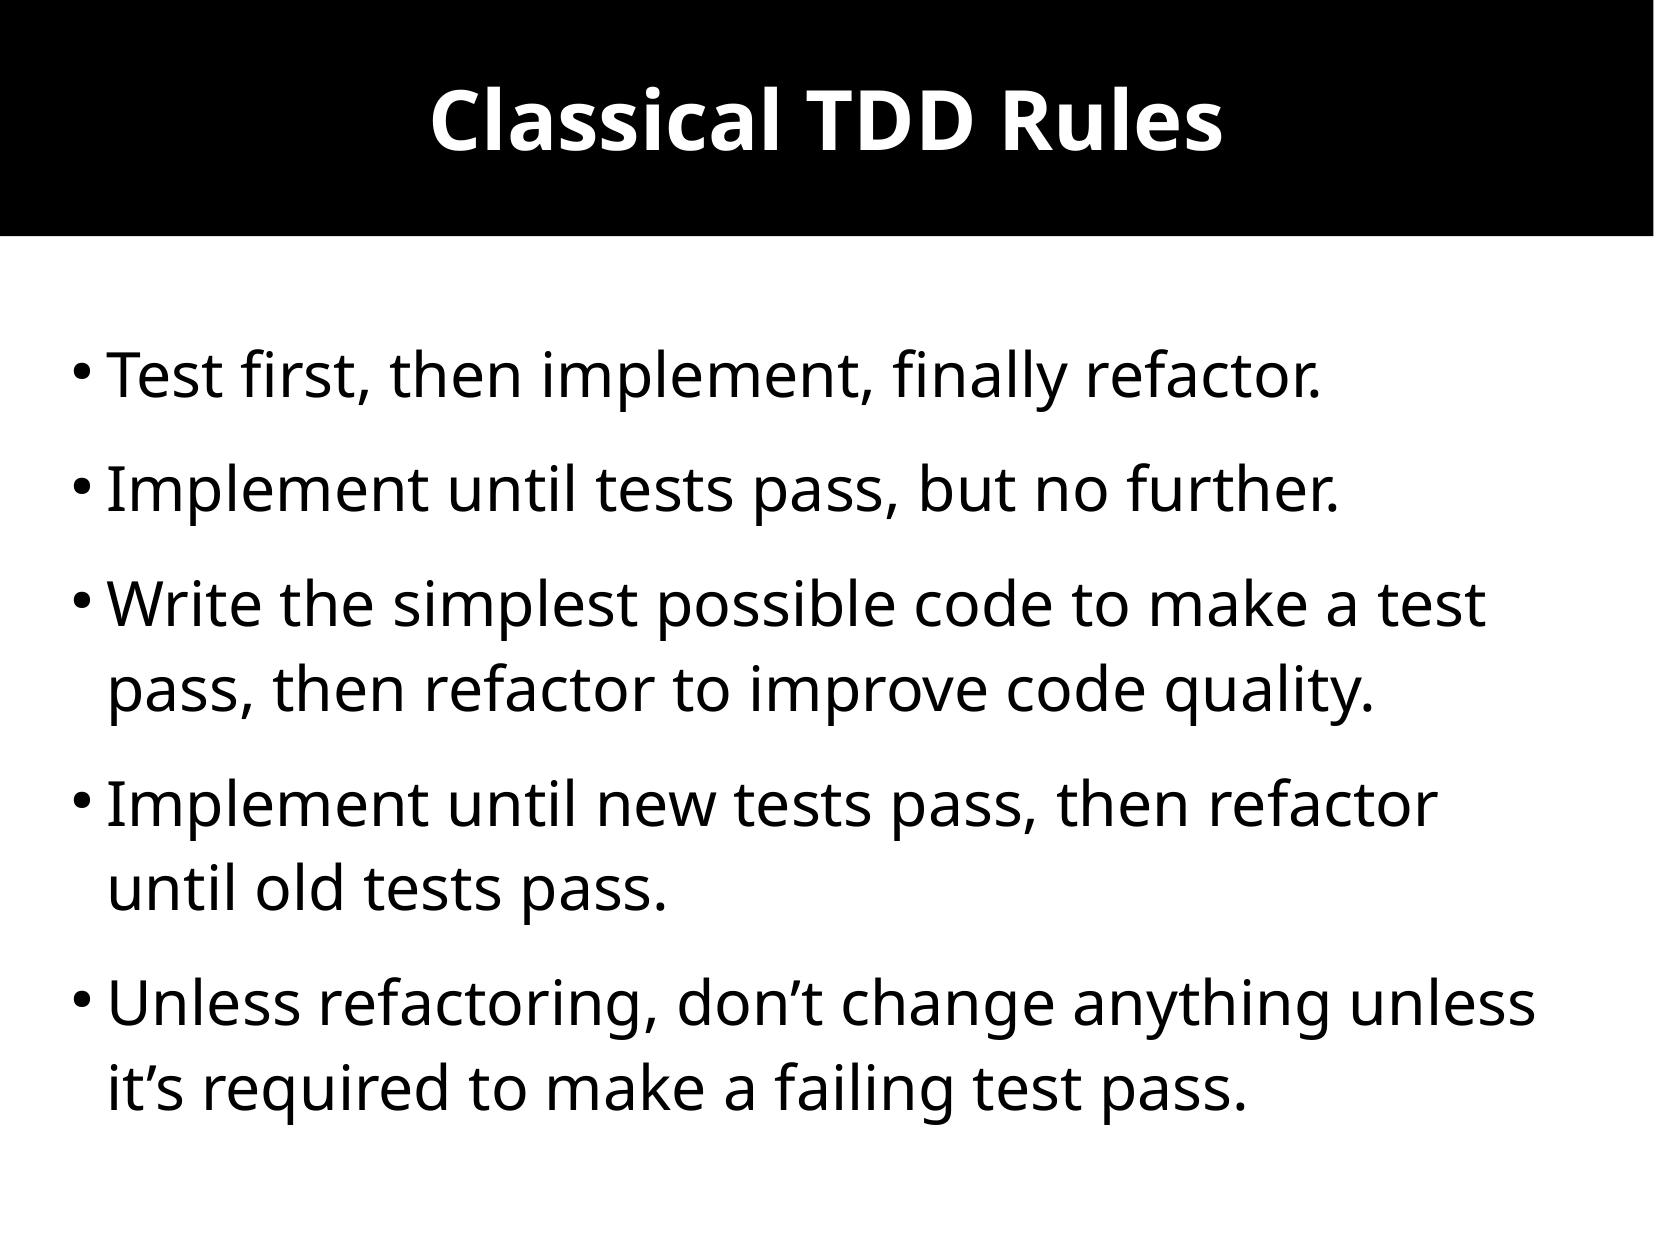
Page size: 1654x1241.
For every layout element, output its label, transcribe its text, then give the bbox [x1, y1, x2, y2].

text_box Test first, then implement, finally refactor. Implement until tests pass, but no further. Write the simplest possible code to make a test pass, then refactor to improve code quality. Implement until new tests pass, then refactor until old tests pass. Unless refactoring, don’t change anything unless it’s required to make a failing test pass. [70, 330, 1559, 1146]
subtitle Classical TDD Rules [0, 0, 1654, 237]
